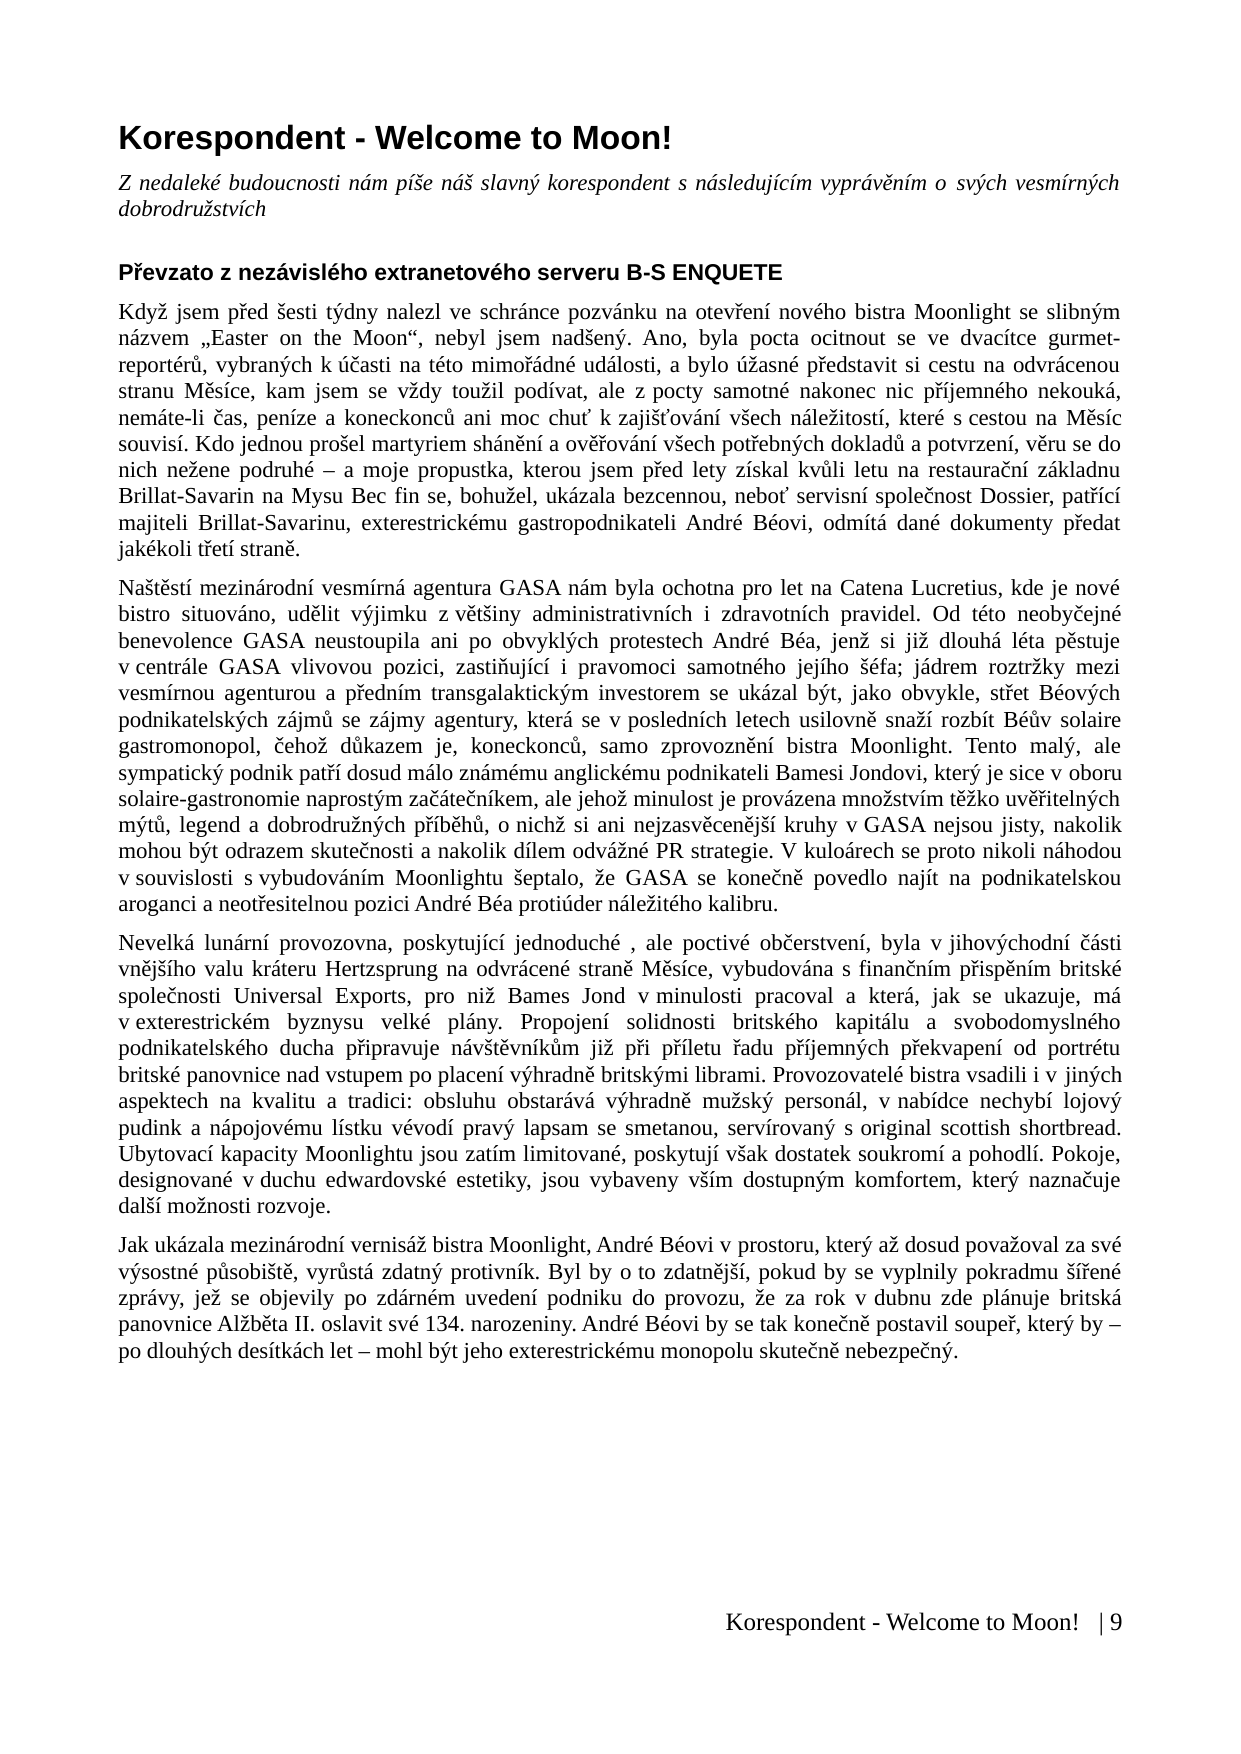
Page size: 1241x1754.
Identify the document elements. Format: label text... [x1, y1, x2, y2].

subtitle Převzato z nezávislého extranetového serveru B-S ENQUETE [118, 259, 1122, 286]
text Jak ukázala mezinárodní vernisáž bistra Moonlight, André Béovi v prostoru, který až dosud považoval za své výsostné působiště, vyrůstá zdatný protivník. Byl by o to zdatnější, pokud by se vyplnily pokradmu šířené zprávy, jež se objevily po zdárném uvedení podniku do provozu, že za rok v dubnu zde plánuje britská panovnice Alžběta II. oslavit své 134. narozeniny. André Béovi by se tak konečně postavil soupeř, který by – po dlouhých desítkách let – mohl být jeho exterestrickému monopolu skutečně nebezpečný. [118, 1231, 1122, 1363]
text Z nedaleké budoucnosti nám píše náš slavný korespondent s následujícím vyprávěním o svých vesmírných dobrodružstvích [118, 169, 1122, 222]
text Naštěstí mezinárodní vesmírná agentura GASA nám byla ochotna pro let na Catena Lucretius, kde je nové bistro situováno, udělit výjimku z většiny administrativních i zdravotních pravidel. Od této neobyčejné benevolence GASA neustoupila ani po obvyklých protestech André Béa, jenž si již dlouhá léta pěstuje v centrále GASA vlivovou pozici, zastiňující i pravomoci samotného jejího šéfa; jádrem roztržky mezi vesmírnou agenturou a předním transgalaktickým investorem se ukázal být, jako obvykle, střet Béových podnikatelských zájmů se zájmy agentury, která se v posledních letech usilovně snaží rozbít Béův solaire gastromonopol, čehož důkazem je, koneckonců, samo zprovoznění bistra Moonlight. Tento malý, ale sympatický podnik patří dosud málo známému anglickému podnikateli Bamesi Jondovi, který je sice v oboru solaire-gastronomie naprostým začátečníkem, ale jehož minulost je provázena množstvím těžko uvěřitelných mýtů, legend a dobrodružných příběhů, o nichž si ani nejzasvěcenější kruhy v GASA nejsou jisty, nakolik mohou být odrazem skutečnosti a nakolik dílem odvážné PR strategie. V kuloárech se proto nikoli náhodou v souvislosti s vybudováním Moonlightu šeptalo, že GASA se konečně povedlo najít na podnikatelskou aroganci a neotřesitelnou pozici André Béa protiúder náležitého kalibru. [118, 574, 1122, 917]
text Nevelká lunární provozovna, poskytující jednoduché , ale poctivé občerstvení, byla v jihovýchodní části vnějšího valu kráteru Hertzsprung na odvrácené straně Měsíce, vybudována s finančním přispěním britské společnosti Universal Exports, pro niž Bames Jond v minulosti pracoval a která, jak se ukazuje, má v exterestrickém byznysu velké plány. Propojení solidnosti britského kapitálu a svobodomyslného podnikatelského ducha připravuje návštěvníkům již při příletu řadu příjemných překvapení od portrétu britské panovnice nad vstupem po placení výhradně britskými librami. Provozovatelé bistra vsadili i v jiných aspektech na kvalitu a tradici: obsluhu obstarává výhradně mužský personál, v nabídce nechybí lojový pudink a nápojovému lístku vévodí pravý lapsam se smetanou, servírovaný s original scottish shortbread. Ubytovací kapacity Moonlightu jsou zatím limitované, poskytují však dostatek soukromí a pohodlí. Pokoje, designované v duchu edwardovské estetiky, jsou vybaveny vším dostupným komfortem, který naznačuje další možnosti rozvoje. [118, 929, 1122, 1219]
text Když jsem před šesti týdny nalezl ve schránce pozvánku na otevření nového bistra Moonlight se slibným názvem „Easter on the Moon“, nebyl jsem nadšený. Ano, byla pocta ocitnout se ve dvacítce gurmet-reportérů, vybraných k účasti na této mimořádné události, a bylo úžasné představit si cestu na odvrácenou stranu Měsíce, kam jsem se vždy toužil podívat, ale z pocty samotné nakonec nic příjemného nekouká, nemáte-li čas, peníze a koneckonců ani moc chuť k zajišťování všech náležitostí, které s cestou na Měsíc souvisí. Kdo jednou prošel martyriem shánění a ověřování všech potřebných dokladů a potvrzení, věru se do nich nežene podruhé – a moje propustka, kterou jsem před lety získal kvůli letu na restaurační základnu Brillat-Savarin na Mysu Bec fin se, bohužel, ukázala bezcennou, neboť servisní společnost Dossier, patřící majiteli Brillat-Savarinu, exterestrickému gastropodnikateli André Béovi, odmítá dané dokumenty předat jakékoli třetí straně. [118, 298, 1122, 562]
subtitle Korespondent - Welcome to Moon! [118, 118, 1122, 157]
